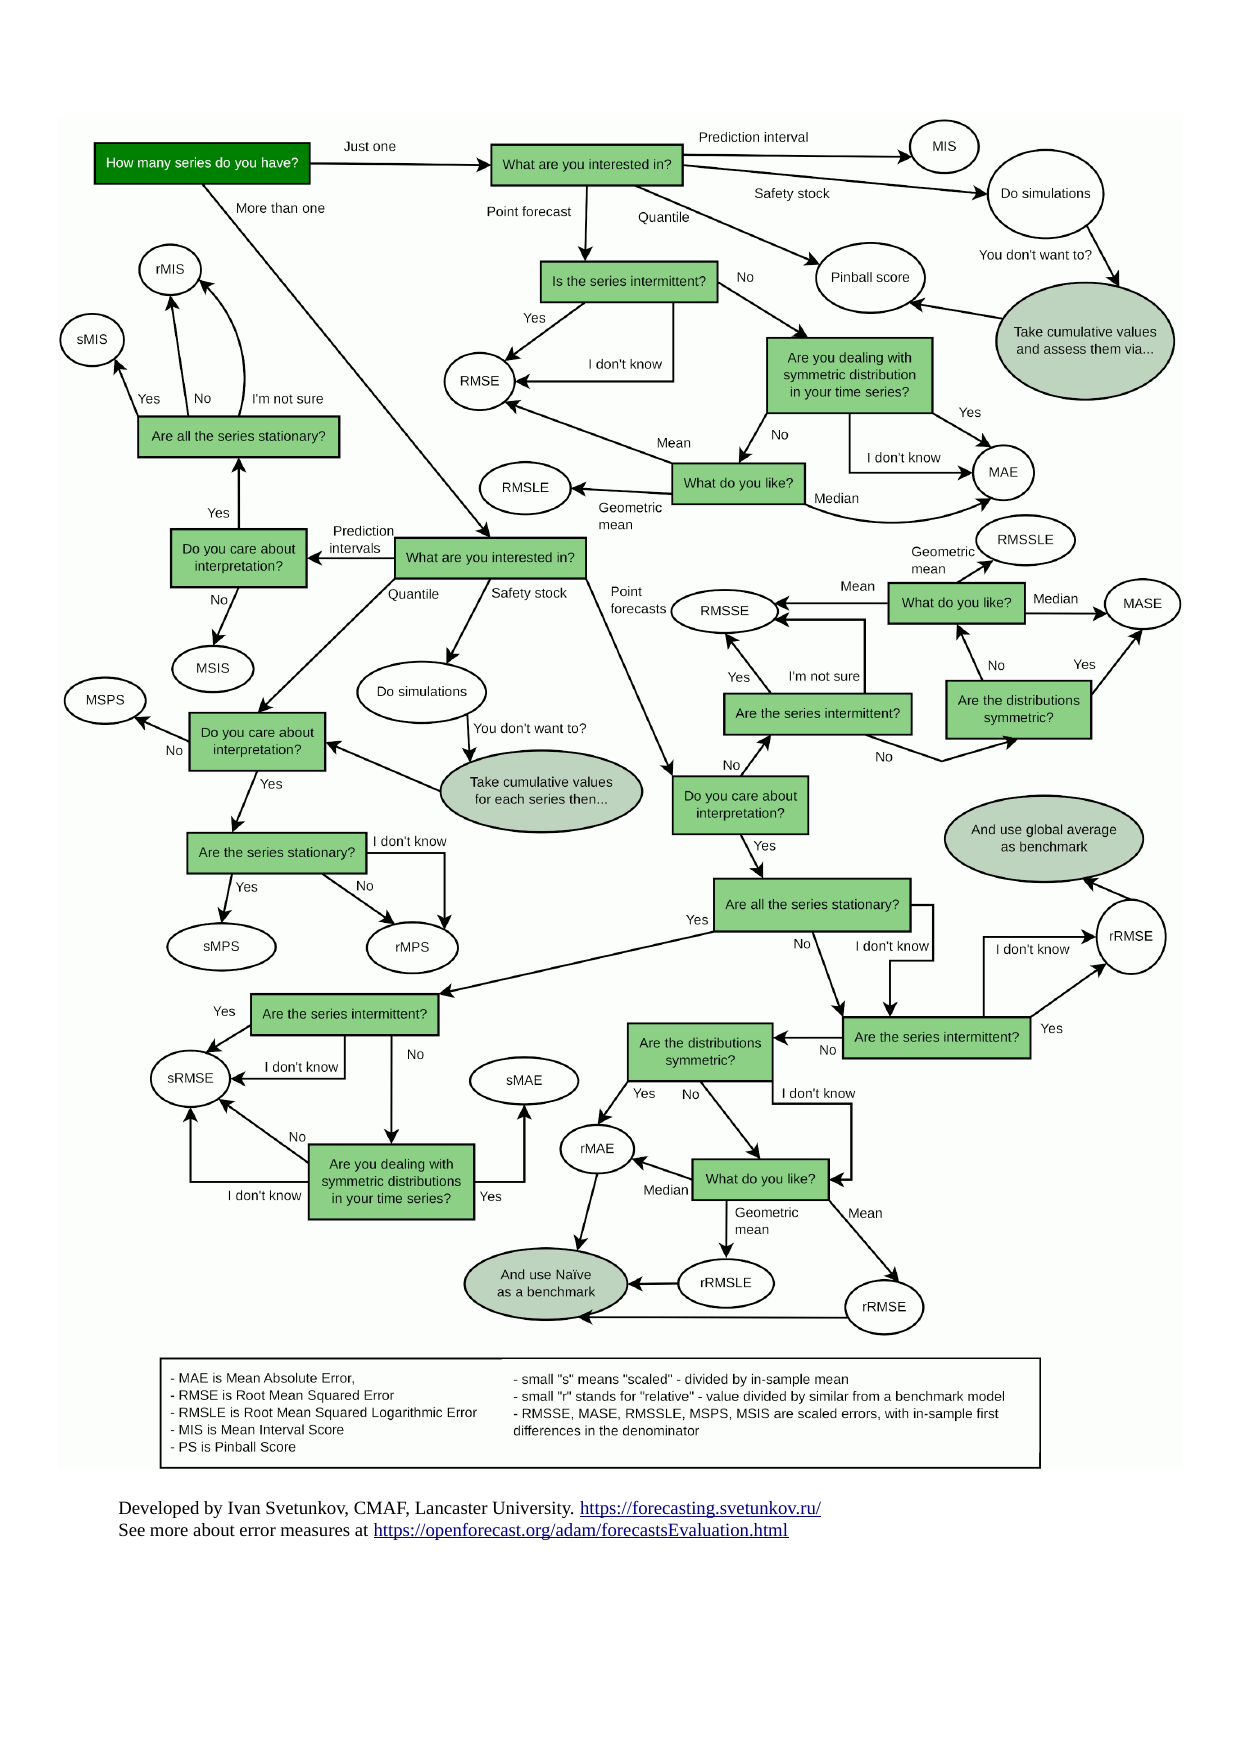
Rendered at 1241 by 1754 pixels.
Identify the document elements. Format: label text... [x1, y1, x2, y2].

text See more about error measures at https://openforecast.org/adam/forecastsEvaluation.html [118, 1518, 1122, 1540]
picture [58, 118, 1182, 1469]
text Developed by Ivan Svetunkov, CMAF, Lancaster University. https://forecasting.svetunkov.ru/ [118, 1497, 1122, 1518]
